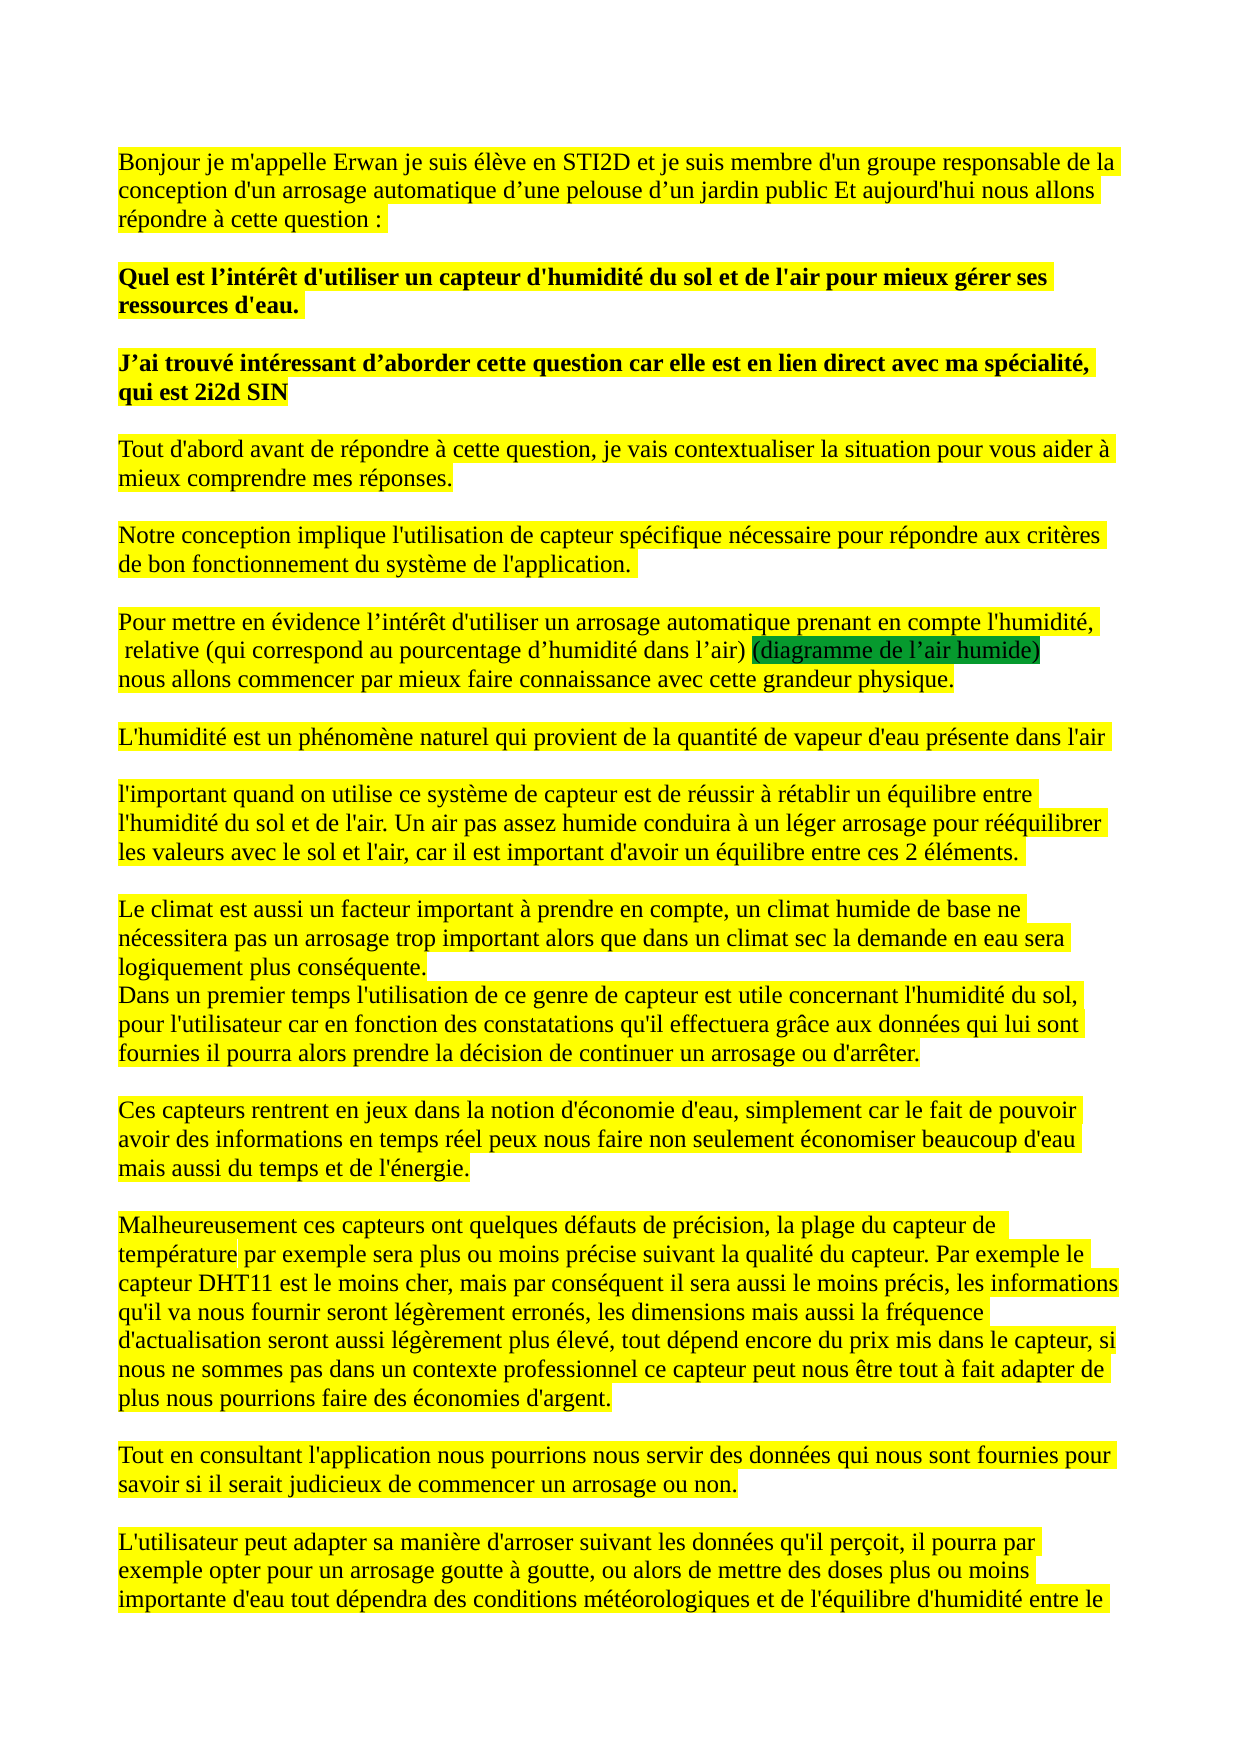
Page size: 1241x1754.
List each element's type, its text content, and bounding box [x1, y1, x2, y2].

text Notre conception implique l'utilisation de capteur spécifique nécessaire pour répondre aux critères de bon fonctionnement du système de l'application. [118, 521, 1122, 578]
text L'humidité est un phénomène naturel qui provient de la quantité de vapeur d'eau présente dans l'air [118, 722, 1122, 751]
text Malheureusement ces capteurs ont quelques défauts de précision, la plage du capteur de température par exemple sera plus ou moins précise suivant la qualité du capteur. Par exemple le capteur DHT11 est le moins cher, mais par conséquent il sera aussi le moins précis, les informations qu'il va nous fournir seront légèrement erronés, les dimensions mais aussi la fréquence d'actualisation seront aussi légèrement plus élevé, tout dépend encore du prix mis dans le capteur, si nous ne sommes pas dans un contexte professionnel ce capteur peut nous être tout à fait adapter de plus nous pourrions faire des économies d'argent. [118, 1211, 1122, 1412]
text Tout en consultant l'application nous pourrions nous servir des données qui nous sont fournies pour savoir si il serait judicieux de commencer un arrosage ou non. [118, 1441, 1122, 1498]
text L'utilisateur peut adapter sa manière d'arroser suivant les données qu'il perçoit, il pourra par exemple opter pour un arrosage goutte à goutte, ou alors de mettre des doses plus ou moins importante d'eau tout dépendra des conditions météorologiques et de l'équilibre d'humidité entre le [118, 1527, 1122, 1613]
text Bonjour je m'appelle Erwan je suis élève en STI2D et je suis membre d'un groupe responsable de la conception d'un arrosage automatique d’une pelouse d’un jardin public Et aujourd'hui nous allons répondre à cette question : [118, 147, 1122, 233]
text nous allons commencer par mieux faire connaissance avec cette grandeur physique. [118, 664, 1122, 693]
text J’ai trouvé intéressant d’aborder cette question car elle est en lien direct avec ma spécialité, qui est 2i2d SIN [118, 348, 1122, 406]
text Quel est l’intérêt d'utiliser un capteur d'humidité du sol et de l'air pour mieux gérer ses ressources d'eau. [118, 262, 1122, 319]
text l'important quand on utilise ce système de capteur est de réussir à rétablir un équilibre entre l'humidité du sol et de l'air. Un air pas assez humide conduira à un léger arrosage pour rééquilibrer les valeurs avec le sol et l'air, car il est important d'avoir un équilibre entre ces 2 éléments. [118, 779, 1122, 866]
text Le climat est aussi un facteur important à prendre en compte, un climat humide de base ne nécessitera pas un arrosage trop important alors que dans un climat sec la demande en eau sera logiquement plus conséquente. [118, 894, 1122, 981]
text Dans un premier temps l'utilisation de ce genre de capteur est utile concernant l'humidité du sol, pour l'utilisateur car en fonction des constatations qu'il effectuera grâce aux données qui lui sont fournies il pourra alors prendre la décision de continuer un arrosage ou d'arrêter. [118, 981, 1122, 1067]
text Ces capteurs rentrent en jeux dans la notion d'économie d'eau, simplement car le fait de pouvoir avoir des informations en temps réel peux nous faire non seulement économiser beaucoup d'eau mais aussi du temps et de l'énergie. [118, 1096, 1122, 1182]
text relative (qui correspond au pourcentage d’humidité dans l’air) (diagramme de l’air humide) [118, 636, 1122, 664]
text Pour mettre en évidence l’intérêt d'utiliser un arrosage automatique prenant en compte l'humidité, [118, 607, 1122, 636]
text Tout d'abord avant de répondre à cette question, je vais contextualiser la situation pour vous aider à mieux comprendre mes réponses. [118, 434, 1122, 492]
